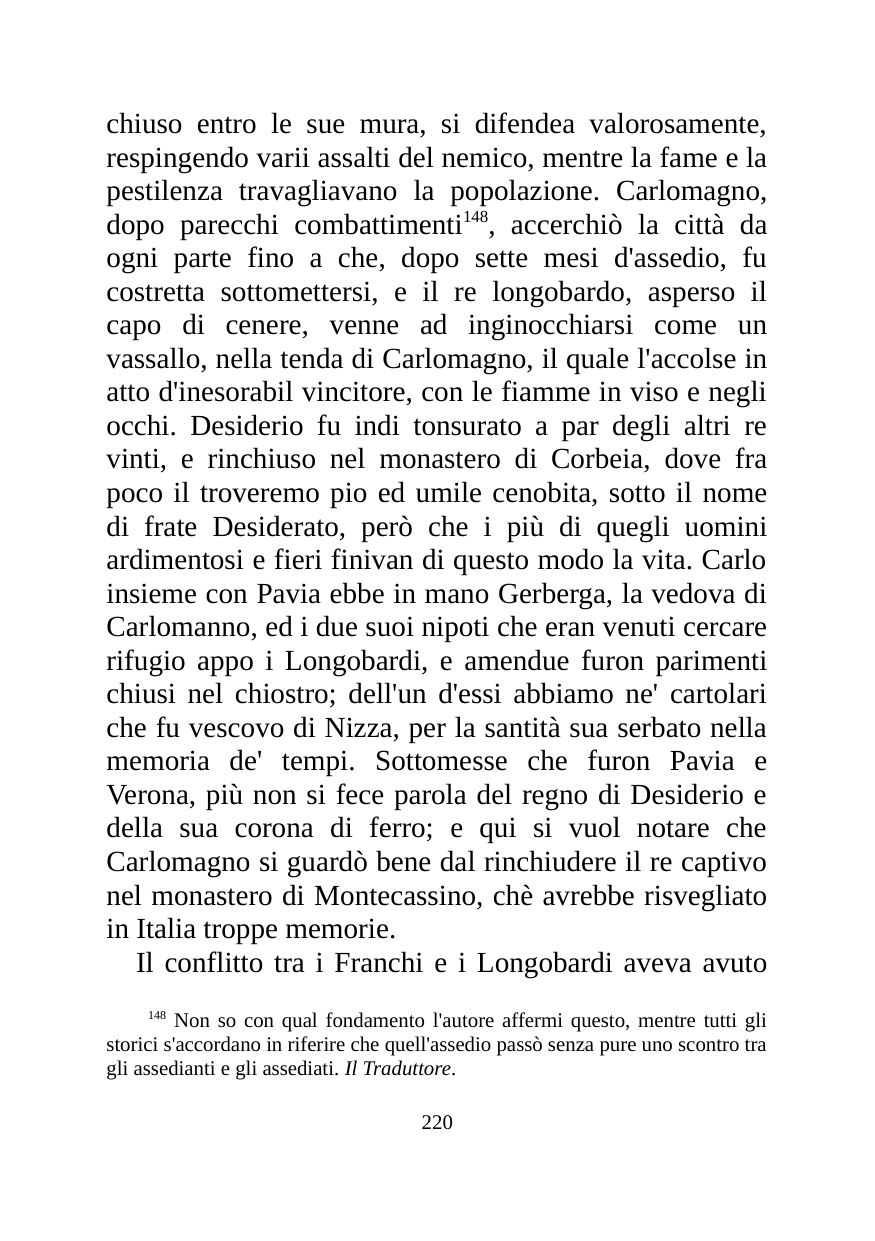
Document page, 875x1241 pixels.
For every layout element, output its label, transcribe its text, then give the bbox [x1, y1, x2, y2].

text chiuso entro le sue mura, si difendea valorosamente, respingendo varii assalti del nemico, mentre la fame e la pestilenza travagliavano la popolazione. Carlomagno, dopo parecchi combattimenti, accerchiò la città da ogni parte fino a che, dopo sette mesi d'assedio, fu costretta sottomettersi, e il re longobardo, asperso il capo di cenere, venne ad inginocchiarsi come un vassallo, nella tenda di Carlomagno, il quale l'accolse in atto d'inesorabil vincitore, con le fiamme in viso e negli occhi. Desiderio fu indi tonsurato a par degli altri re vinti, e rinchiuso nel monastero di Corbeia, dove fra poco il troveremo pio ed umile cenobita, sotto il nome di frate Desiderato, però che i più di quegli uomini ardimentosi e fieri finivan di questo modo la vita. Carlo insieme con Pavia ebbe in mano Gerberga, la vedova di Carlomanno, ed i due suoi nipoti che eran venuti cercare rifugio appo i Longobardi, e amendue furon parimenti chiusi nel chiostro; dell'un d'essi abbiamo ne' cartolari che fu vescovo di Nizza, per la santità sua serbato nella memoria de' tempi. Sottomesse che furon Pavia e Verona, più non si fece parola del regno di Desiderio e della sua corona di ferro; e qui si vuol notare che Carlomagno si guardò bene dal rinchiudere il re captivo nel monastero di Montecassino, chè avrebbe risvegliato in Italia troppe memorie. [106, 106, 768, 945]
text Non so con qual fondamento l'autore affermi questo, mentre tutti gli storici s'accordano in riferire che quell'assedio passò senza pure uno scontro tra gli assedianti e gli assediati. Il Traduttore. [106, 1008, 768, 1080]
text Il conflitto tra i Franchi e i Longobardi aveva avuto [106, 945, 768, 978]
